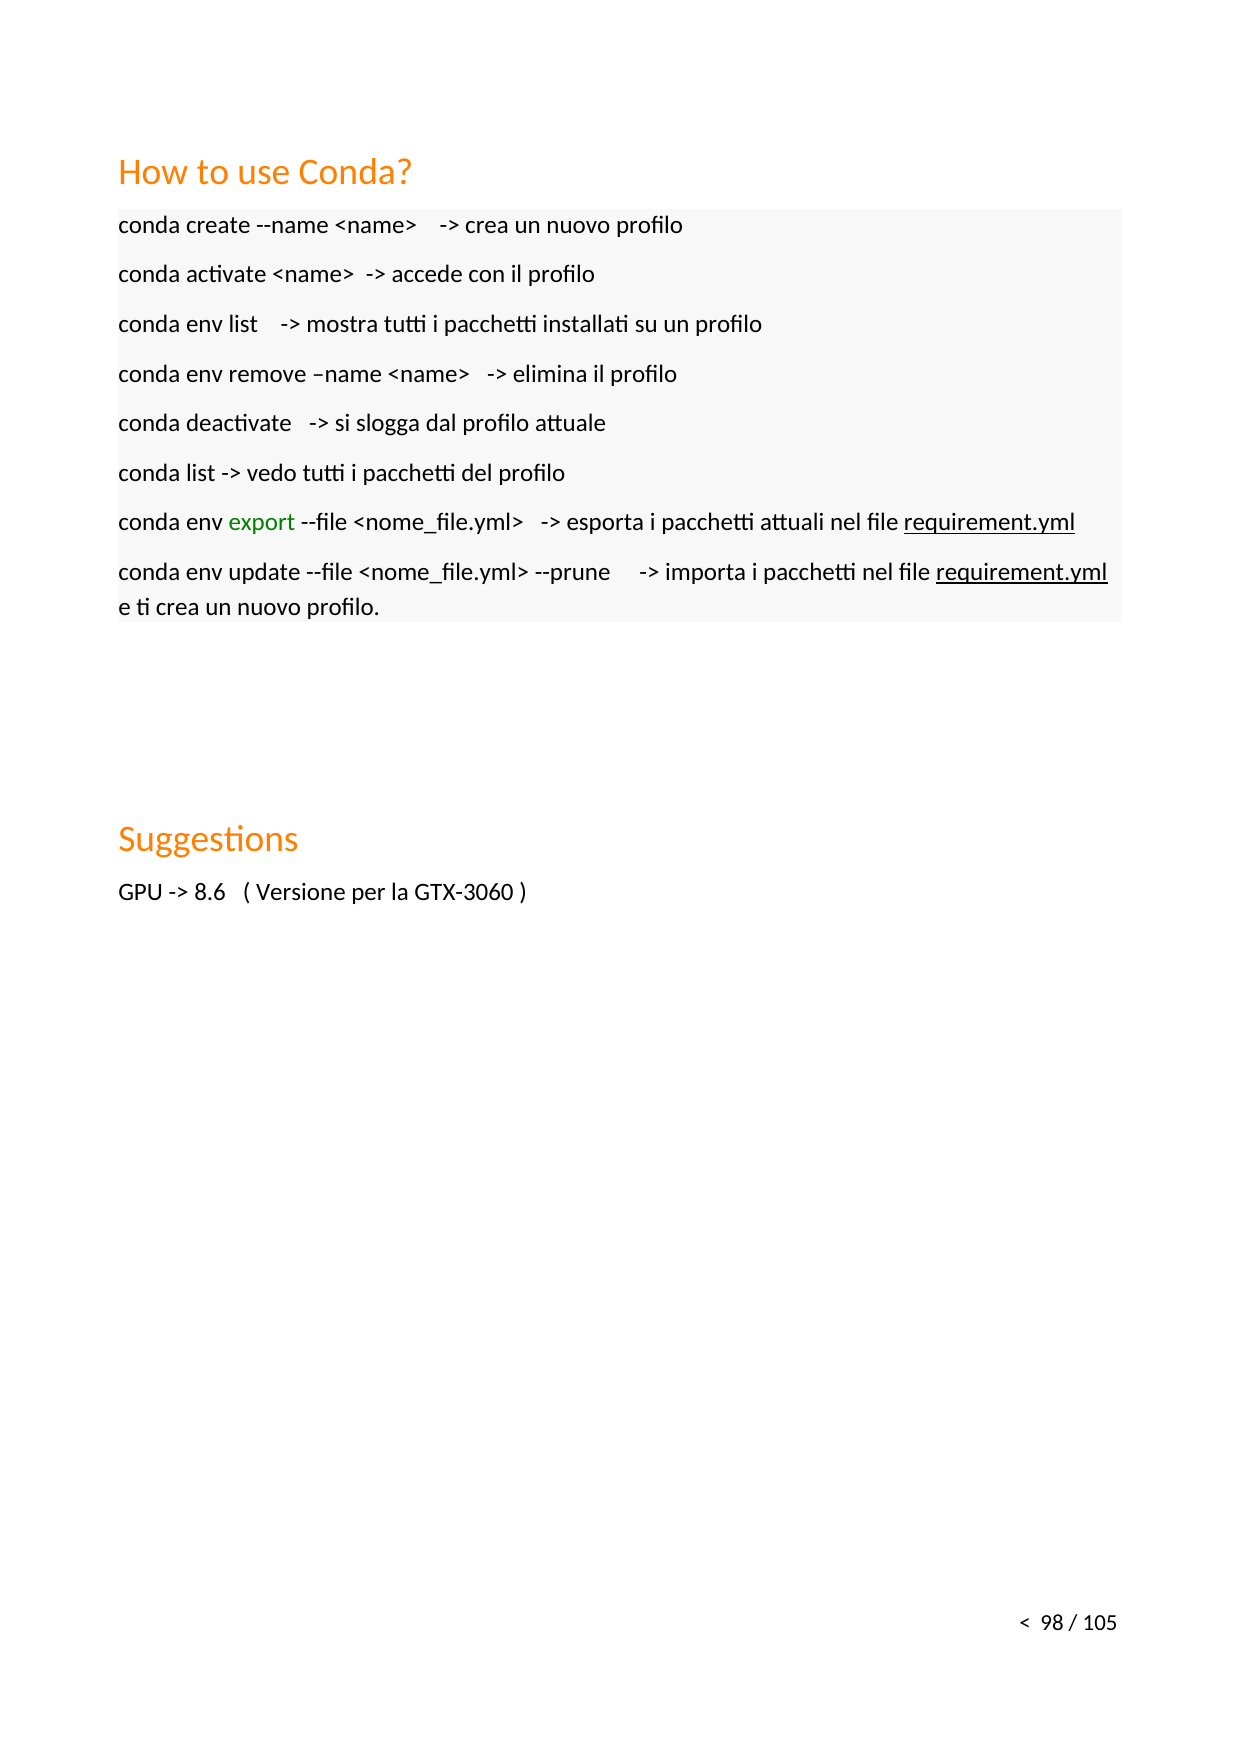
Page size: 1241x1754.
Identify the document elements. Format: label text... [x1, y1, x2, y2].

text conda env export --file <nome_file.yml> -> esporta i pacchetti attuali nel file requirement.yml [118, 507, 1122, 537]
text conda env update --file <nome_file.yml> --prune -> importa i pacchetti nel file requirement.yml e ti crea un nuovo profilo. [118, 556, 1122, 622]
text GPU -> 8.6 ( Versione per la GTX-3060 ) [118, 876, 1122, 906]
subtitle How to use Conda? [118, 148, 1122, 193]
text conda env remove –name <name> -> elimina il profilo [118, 358, 1122, 388]
text conda activate <name> -> accede con il profilo [118, 259, 1122, 289]
text conda env list -> mostra tutti i pacchetti installati su un profilo [118, 308, 1122, 339]
text conda deactivate -> si slogga dal profilo attuale [118, 407, 1122, 438]
subtitle Suggestions [118, 814, 1122, 860]
text conda create --name <name> -> crea un nuovo profilo [118, 209, 1122, 239]
text conda list -> vedo tutti i pacchetti del profilo [118, 457, 1122, 487]
